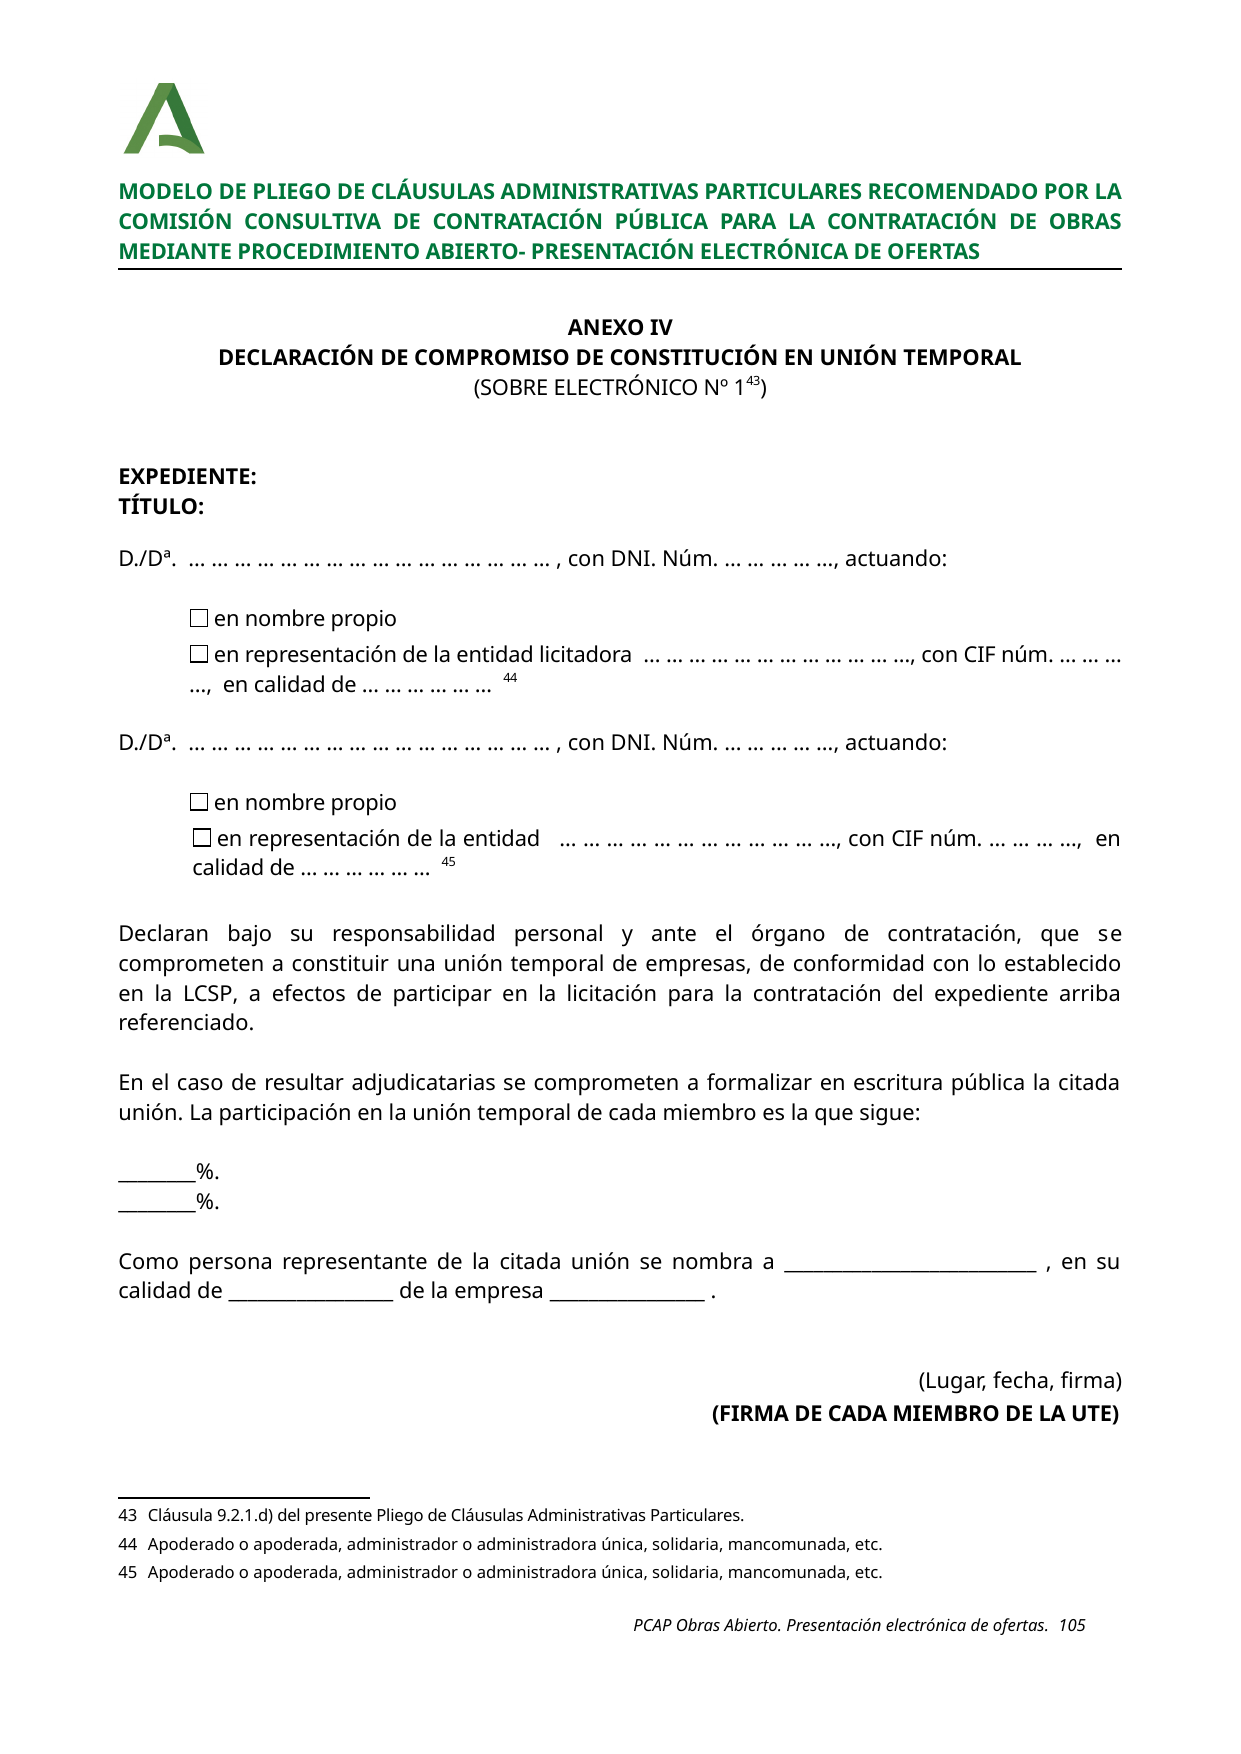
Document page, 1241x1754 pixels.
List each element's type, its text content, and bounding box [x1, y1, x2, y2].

text D./Dª. … … … … … … … … … … … … … … … … , con DNI. Núm. … … … … …, actuando: [118, 543, 1122, 573]
text Apoderado o apoderada, administrador o administradora única, solidaria, mancomunada, etc. [118, 1532, 1122, 1555]
text Declaran bajo su responsabilidad personal y ante el órgano de contratación, que se comprometen a constituir una unión temporal de empresas, de conformidad con lo establecido en la LCSP, a efectos de participar en la licitación para la contratación del expediente arriba referenciado. [118, 918, 1122, 1037]
text Como persona representante de la citada unión se nombra a __________________________ , en su calidad de _________________ de la empresa ________________ . [118, 1246, 1122, 1305]
text Cláusula 9.2.1.d) del presente Pliego de Cláusulas Administrativas Particulares. [118, 1504, 1122, 1526]
text En el caso de resultar adjudicatarias se comprometen a formalizar en escritura pública la citada unión. La participación en la unión temporal de cada miembro es la que sigue: [118, 1067, 1122, 1127]
text D./Dª. … … … … … … … … … … … … … … … … , con DNI. Núm. … … … … …, actuando: [118, 727, 1122, 757]
text TÍTULO: [118, 491, 1122, 521]
text EXPEDIENTE: [118, 461, 1122, 491]
text (FIRMA DE CADA MIEMBRO DE LA UTE) [118, 1395, 1122, 1430]
text en representación de la entidad … … … … … … … … … … … …, con CIF núm. … … … …, en calidad de … … … … … … [192, 823, 1122, 882]
text Apoderado o apoderada, administrador o administradora única, solidaria, mancomunada, etc. [118, 1561, 1122, 1584]
text en representación de la entidad licitadora … … … … … … … … … … … …, con CIF núm. … … … …, en calidad de … … … … … … [189, 639, 1122, 698]
text DECLARACIÓN DE COMPROMISO DE CONSTITUCIÓN EN UNIÓN TEMPORAL [118, 342, 1122, 372]
text ________%. [118, 1156, 1122, 1186]
picture [119, 78, 209, 158]
text en nombre propio [189, 787, 1122, 817]
text en nombre propio [189, 603, 1122, 633]
text ________%. [118, 1186, 1122, 1216]
text (Lugar, fecha, firma) [118, 1365, 1122, 1395]
text (SOBRE ELECTRÓNICO Nº 1) [118, 372, 1122, 402]
text ANEXO IV [118, 312, 1122, 342]
text MODELO DE PLIEGO DE CLÁUSULAS ADMINISTRATIVAS PARTICULARES RECOMENDADO POR LA COMISIÓN CONSULTIVA DE CONTRATACIÓN PÚBLICA PARA LA CONTRATACIÓN DE OBRAS MEDIANTE PROCEDIMIENTO ABIERTO- PRESENTACIÓN ELECTRÓNICA DE OFERTAS [118, 176, 1122, 268]
